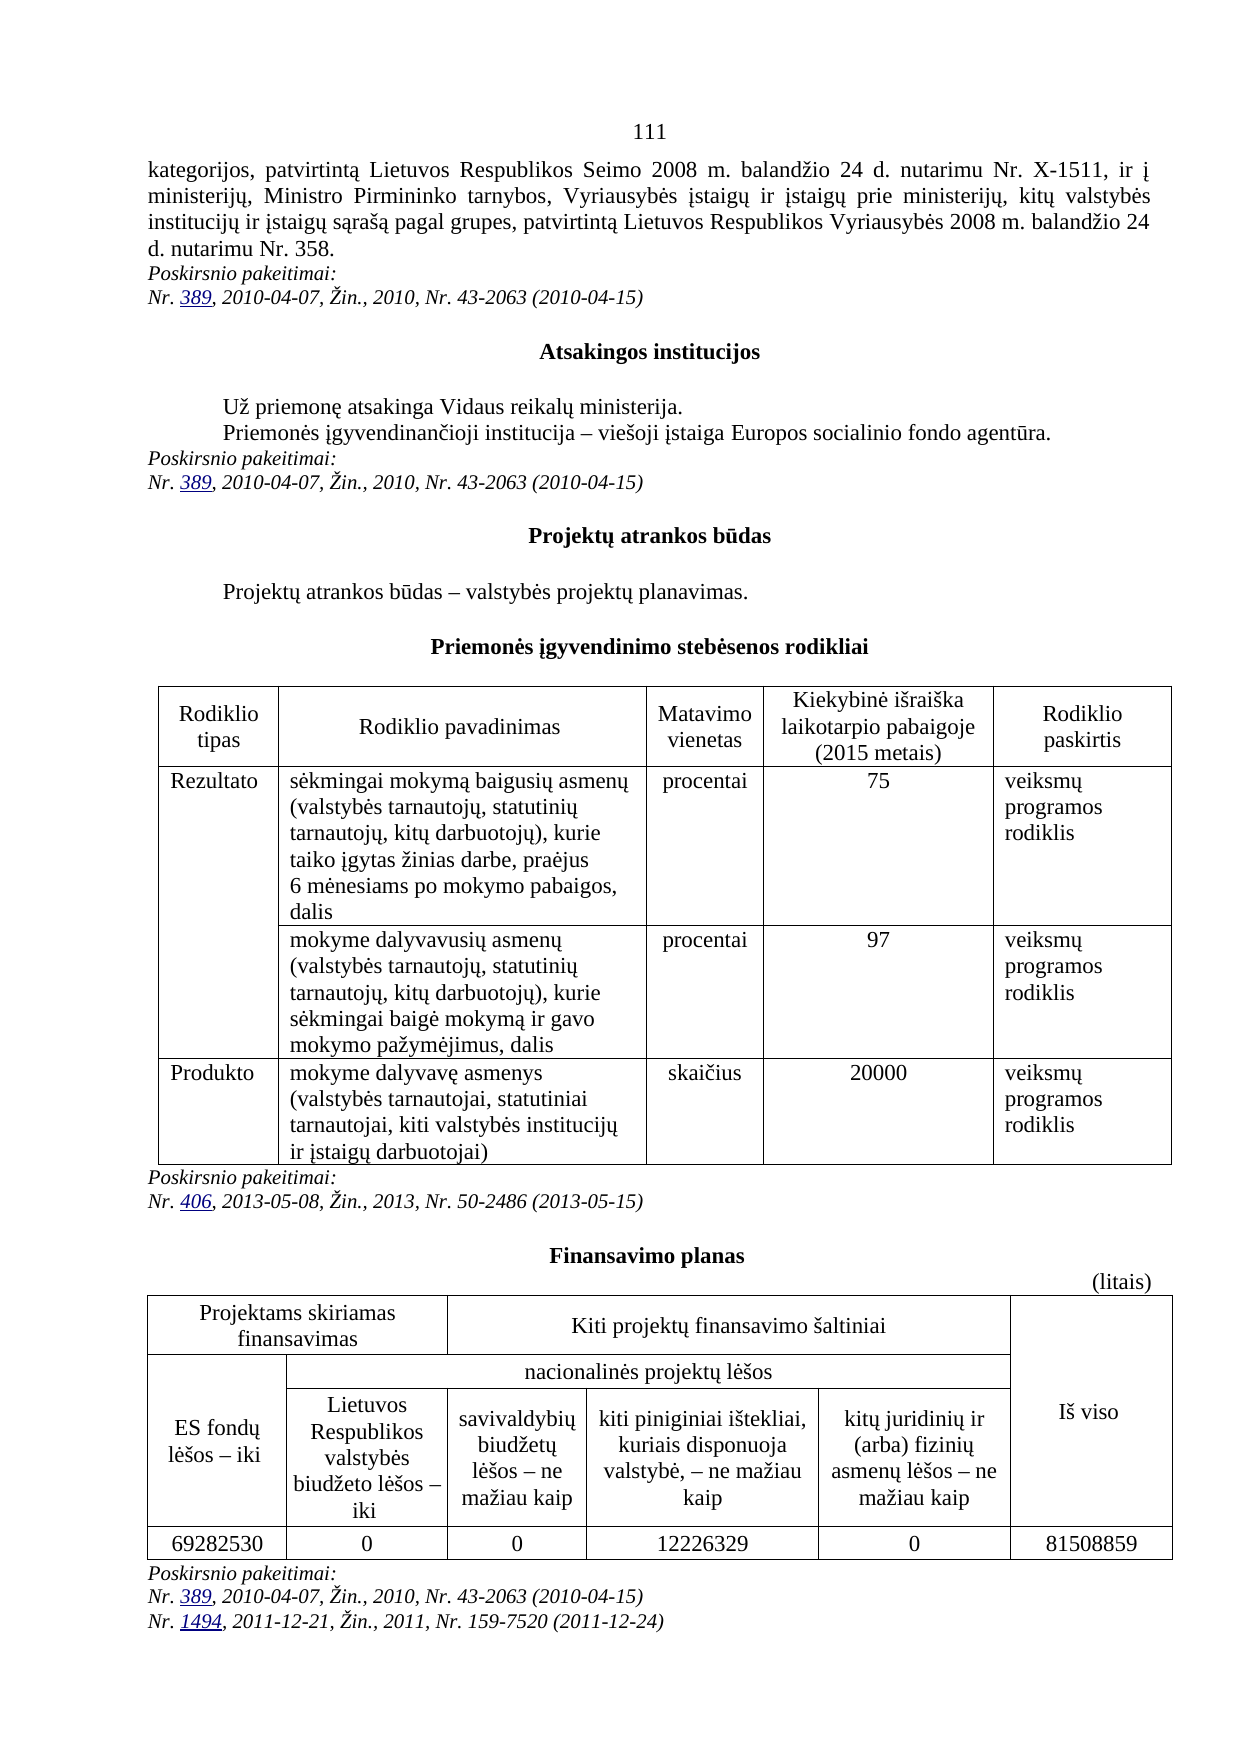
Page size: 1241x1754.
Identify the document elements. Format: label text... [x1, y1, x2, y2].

text Poskirsnio pakeitimai: [148, 446, 1152, 470]
table_cell veiksmų programos rodiklis [994, 926, 1171, 1058]
table_cell procentai [647, 767, 763, 925]
text Nr. 389, 2010-04-07, Žin., 2010, Nr. 43-2063 (2010-04-15) [148, 1584, 1152, 1608]
text kategorijos, patvirtintą Lietuvos Respublikos Seimo 2008 m. balandžio 24 d. nutarimu Nr. X-1511, ir į ministerijų, Ministro Pirmininko tarnybos, Vyriausybės įstaigų ir įstaigų prie ministerijų, kitų valstybės institucijų ir įstaigų sąrašą pagal grupes, patvirtintą Lietuvos Respublikos Vyriausybės 2008 m. balandžio 24 d. nutarimu Nr. 358. [148, 156, 1152, 261]
text Poskirsnio pakeitimai: [148, 1165, 1152, 1189]
table_cell 0 [287, 1527, 447, 1559]
text (litais) [148, 1268, 1152, 1295]
table_header Kiti projektų finansavimo šaltiniai [448, 1296, 1010, 1354]
table_header Rodiklio tipas [159, 687, 278, 766]
table_cell 0 [819, 1527, 1010, 1559]
table_header Projektams skiriamas finansavimas [148, 1296, 447, 1354]
table_cell nacionalinės projektų lėšos [287, 1355, 1010, 1387]
table_cell Produkto [159, 1059, 278, 1164]
table_cell skaičius [647, 1059, 763, 1164]
text Už priemonę atsakinga Vidaus reikalų ministerija. [148, 393, 1152, 419]
table_cell mokyme dalyvavusių asmenų (valstybės tarnautojų, statutinių tarnautojų, kitų darbuotojų), kurie sėkmingai baigė mokymą ir gavo mokymo pažymėjimus, dalis [279, 926, 646, 1058]
table_cell veiksmų programos rodiklis [994, 1059, 1171, 1164]
text Nr. 1494, 2011-12-21, Žin., 2011, Nr. 159-7520 (2011-12-24) [148, 1608, 1152, 1633]
table_header Matavimo vienetas [647, 687, 763, 766]
table_header Iš viso [1011, 1296, 1172, 1526]
table_cell procentai [647, 926, 763, 1058]
table_cell 20000 [764, 1059, 993, 1164]
table_cell 69282530 [148, 1527, 286, 1559]
table_cell 0 [448, 1527, 586, 1559]
text Poskirsnio pakeitimai: [148, 261, 1152, 285]
table_cell 81508859 [1011, 1527, 1172, 1559]
table_cell sėkmingai mokymą baigusių asmenų (valstybės tarnautojų, statutinių tarnautojų, kitų darbuotojų), kurie taiko įgytas žinias darbe, praėjus 6 mėnesiams po mokymo pabaigos, dalis [279, 767, 646, 925]
text Projektų atrankos būdas – valstybės projektų planavimas. [148, 578, 1152, 604]
table_header Rodiklio pavadinimas [279, 687, 646, 766]
table_cell veiksmų programos rodiklis [994, 767, 1171, 925]
text Nr. 389, 2010-04-07, Žin., 2010, Nr. 43-2063 (2010-04-15) [148, 285, 1152, 309]
text Projektų atrankos būdas [148, 523, 1152, 549]
text Priemonės įgyvendinimo stebėsenos rodikliai [148, 633, 1152, 659]
text Nr. 389, 2010-04-07, Žin., 2010, Nr. 43-2063 (2010-04-15) [148, 470, 1152, 494]
text Priemonės įgyvendinančioji institucija – viešoji įstaiga Europos socialinio fondo agentūra. [148, 419, 1152, 446]
table_cell kitų juridinių ir (arba) fizinių asmenų lėšos – ne mažiau kaip [819, 1389, 1010, 1526]
text Atsakingos institucijos [148, 338, 1152, 364]
table_cell 75 [764, 767, 993, 925]
table_header Kiekybinė išraiška laikotarpio pabaigoje (2015 metais) [764, 687, 993, 766]
table_cell 97 [764, 926, 993, 1058]
table_cell ES fondų lėšos – iki [148, 1355, 286, 1526]
table_header Rodiklio paskirtis [994, 687, 1171, 766]
text Poskirsnio pakeitimai: [148, 1560, 1152, 1584]
table_cell kiti piniginiai ištekliai, kuriais disponuoja valstybė, – ne mažiau kaip [587, 1389, 818, 1526]
table_cell 12226329 [587, 1527, 818, 1559]
text Nr. 406, 2013-05-08, Žin., 2013, Nr. 50-2486 (2013-05-15) [148, 1189, 1152, 1213]
text Finansavimo planas [148, 1242, 1152, 1268]
table_cell mokyme dalyvavę asmenys (valstybės tarnautojai, statutiniai tarnautojai, kiti valstybės institucijų ir įstaigų darbuotojai) [279, 1059, 646, 1164]
table_cell savivaldybių biudžetų lėšos – ne mažiau kaip [448, 1389, 586, 1526]
table_cell Rezultato [159, 767, 278, 1058]
table_cell Lietuvos Respublikos valstybės biudžeto lėšos – iki [287, 1389, 447, 1526]
